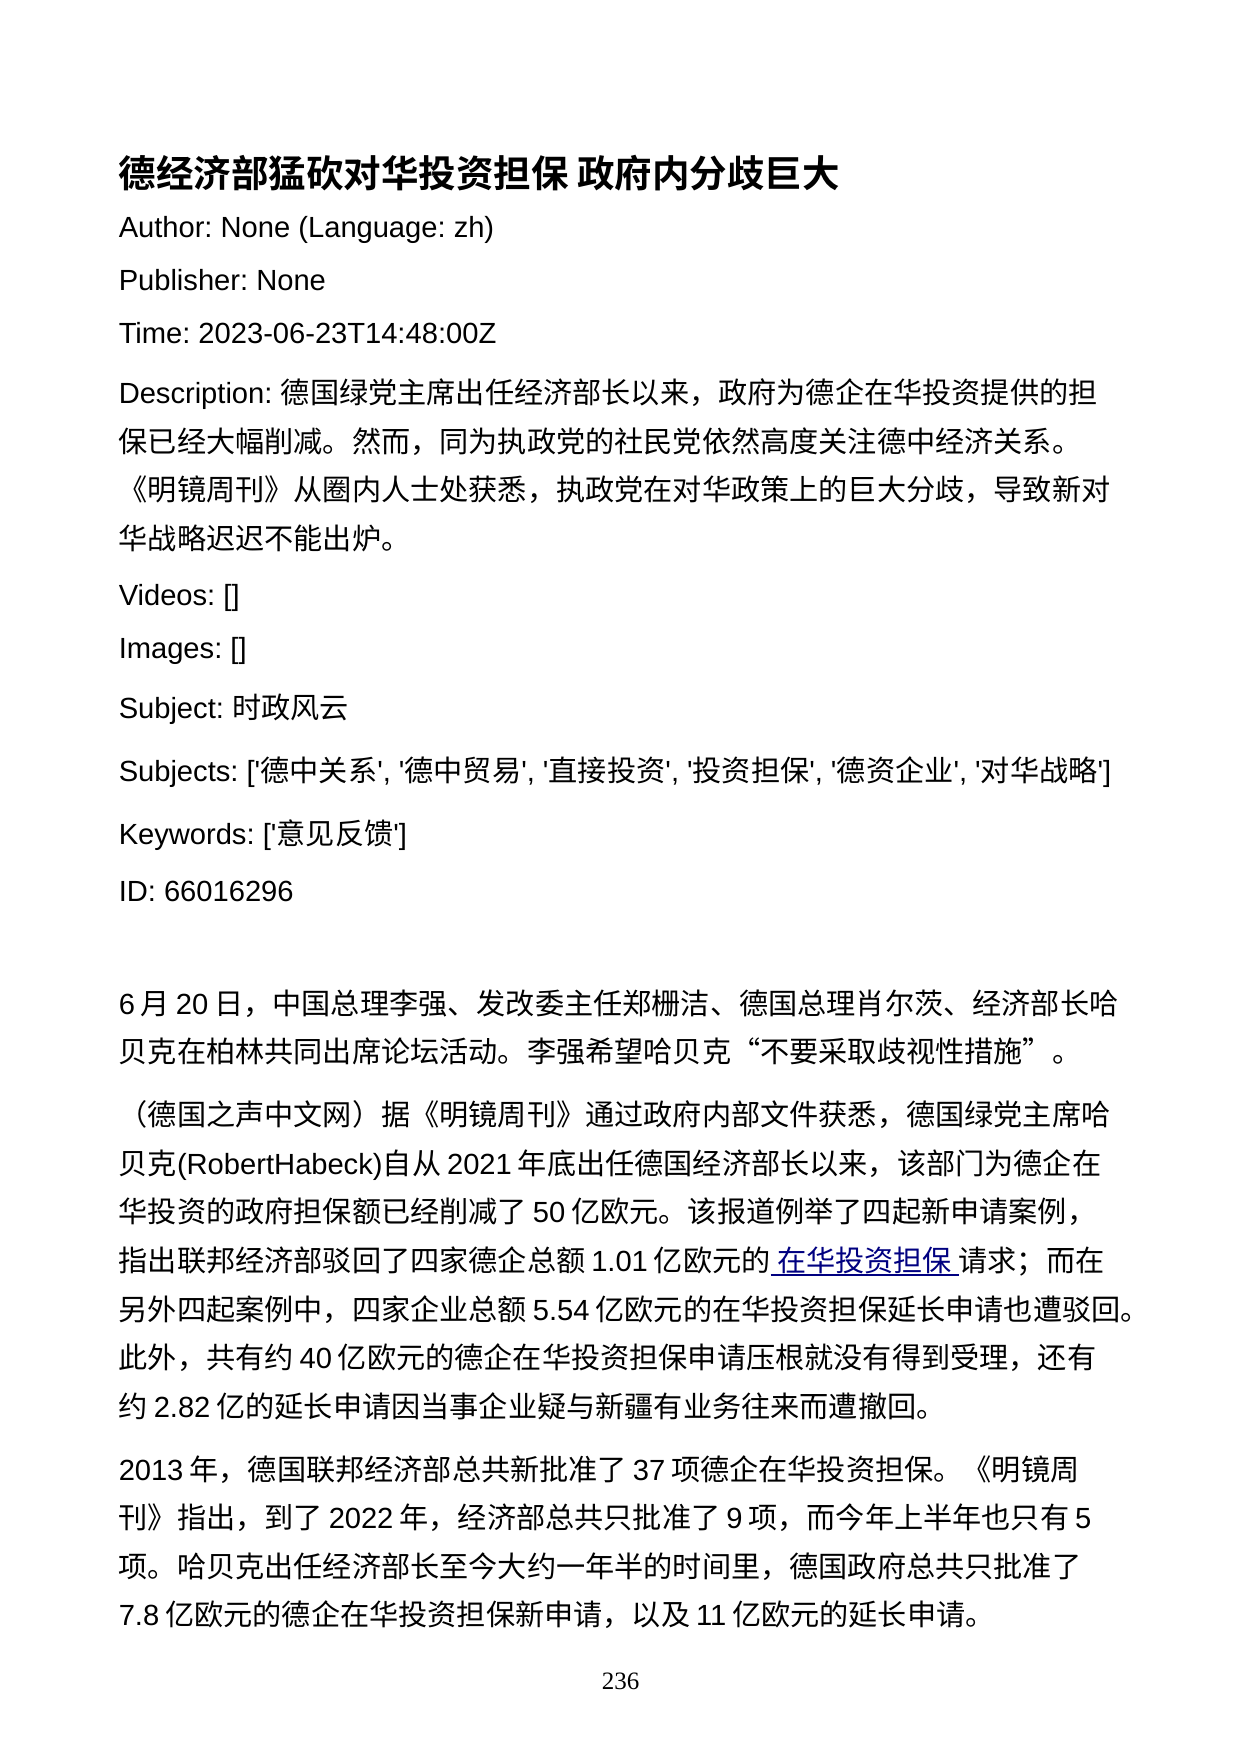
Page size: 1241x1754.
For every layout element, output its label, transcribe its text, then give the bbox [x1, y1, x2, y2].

text Publisher: None [118, 263, 1122, 297]
text Description: 德国绿党主席出任经济部长以来，政府为德企在华投资提供的担保已经大幅削减。然而，同为执政党的社民党依然高度关注德中经济关系。《明镜周刊》从圈内人士处获悉，执政党在对华政策上的巨大分歧，导致新对华战略迟迟不能出炉。 [118, 370, 1122, 558]
subtitle 德经济部猛砍对华投资担保 政府内分歧巨大 [118, 143, 1122, 198]
text Author: None (Language: zh) [118, 210, 1122, 244]
text Subjects: ['德中关系', '德中贸易', '直接投资', '投资担保', '德资企业', '对华战略'] [118, 748, 1122, 790]
text ID: 66016296 [118, 874, 1122, 908]
text 6月20日，中国总理李强、发改委主任郑栅洁、德国总理肖尔茨、经济部长哈贝克在柏林共同出席论坛活动。李强希望哈贝克“不要采取歧视性措施”。 [118, 980, 1122, 1071]
text 2013年，德国联邦经济部总共新批准了37项德企在华投资担保。《明镜周刊》指出，到了2022年，经济部总共只批准了9项，而今年上半年也只有5项。哈贝克出任经济部长至今大约一年半的时间里，德国政府总共只批准了7.8亿欧元的德企在华投资担保新申请，以及11亿欧元的延长申请。 [118, 1446, 1122, 1634]
text Time: 2023-06-23T14:48:00Z [118, 317, 1122, 350]
text Keywords: ['意见反馈'] [118, 811, 1122, 853]
text （德国之声中文网）据《明镜周刊》通过政府内部文件获悉，德国绿党主席哈贝克(RobertHabeck)自从2021年底出任德国经济部长以来，该部门为德企在华投资的政府担保额已经削减了50亿欧元。该报道例举了四起新申请案例，指出联邦经济部驳回了四家德企总额1.01亿欧元的 在华投资担保 请求；而在另外四起案例中，四家企业总额5.54亿欧元的在华投资担保延长申请也遭驳回。此外，共有约40亿欧元的德企在华投资担保申请压根就没有得到受理，还有约2.82亿的延长申请因当事企业疑与新疆有业务往来而遭撤回。 [118, 1092, 1122, 1426]
text Subject: 时政风云 [118, 685, 1122, 727]
text Videos: [] [118, 578, 1122, 612]
text Images: [] [118, 632, 1122, 665]
